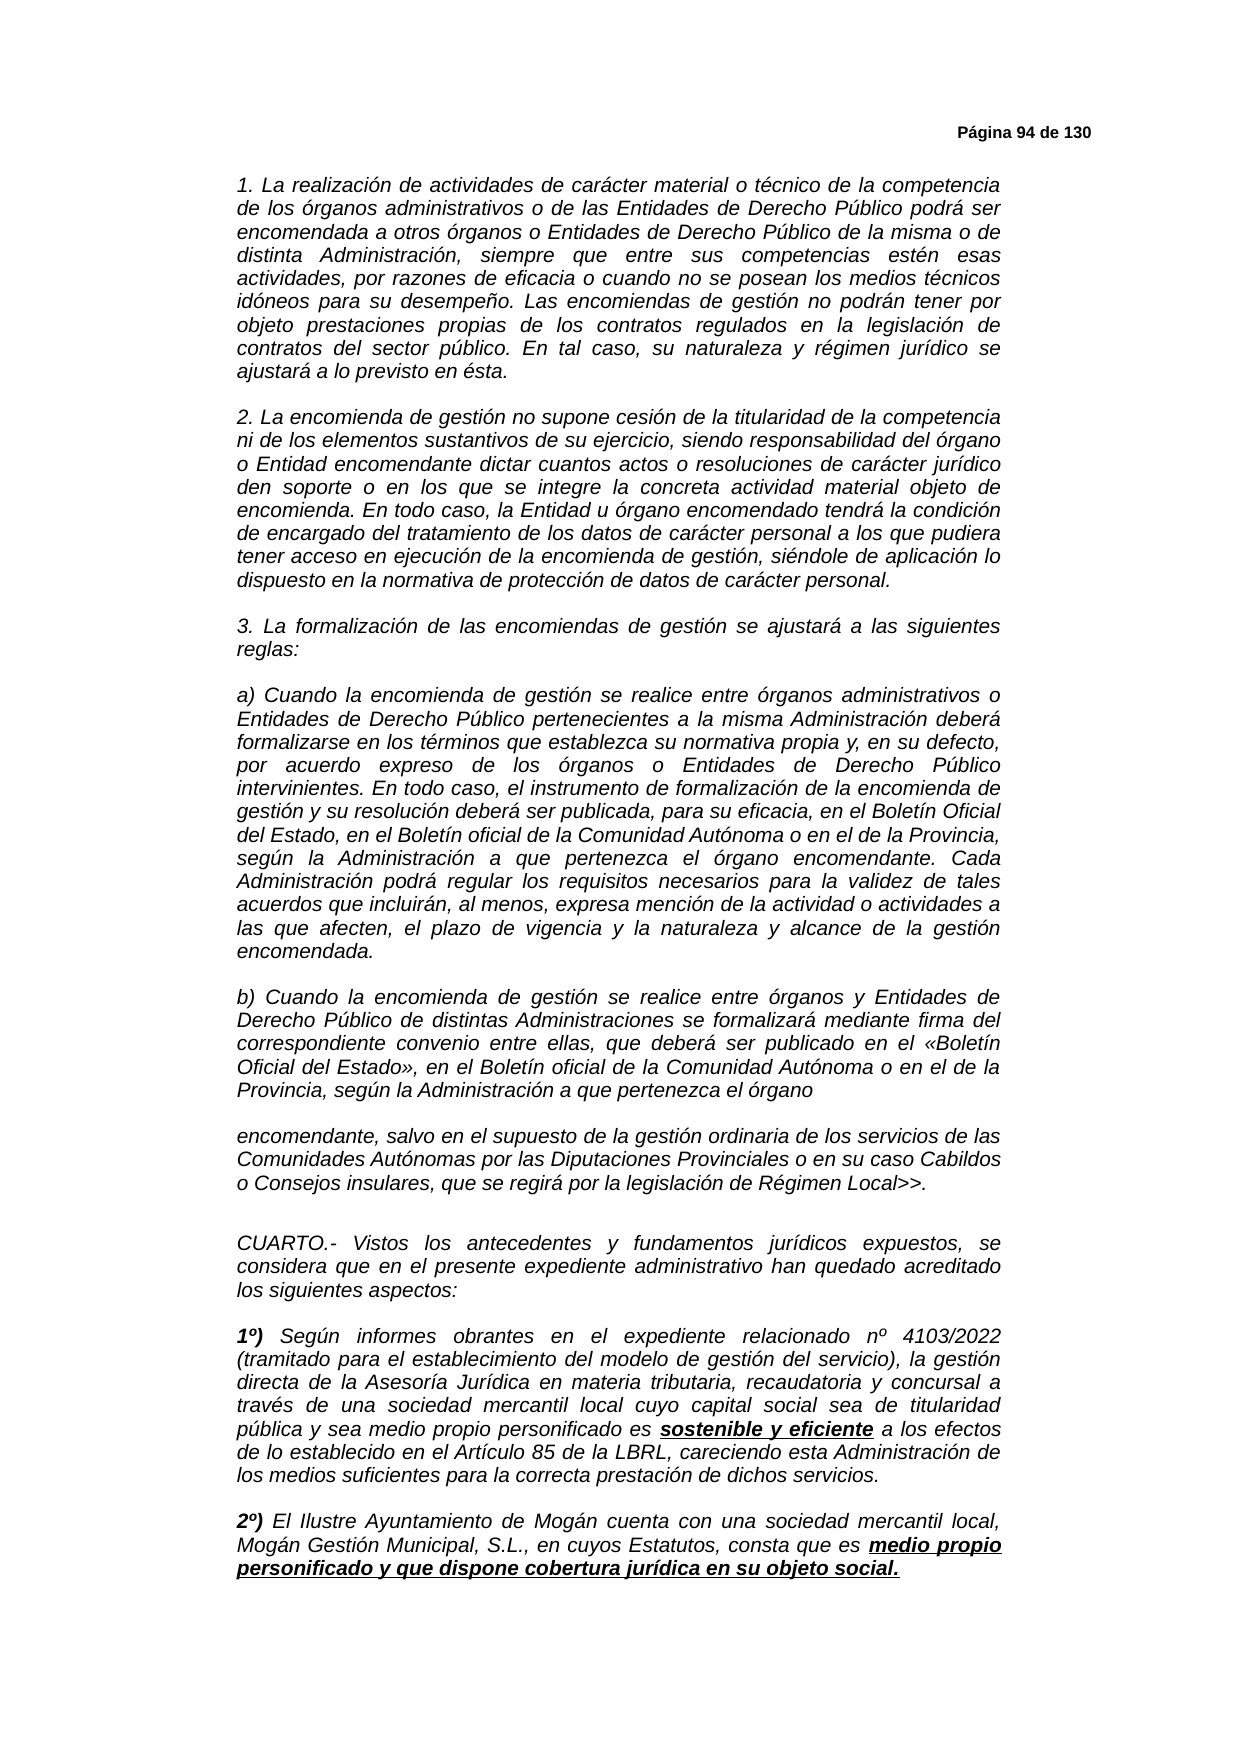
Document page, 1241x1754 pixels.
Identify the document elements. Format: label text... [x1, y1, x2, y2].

subtitle CUARTO.- Vistos los antecedentes y fundamentos jurídicos expuestos, se considera que en el presente expediente administrativo han quedado acreditado los siguientes aspectos: [237, 1232, 1004, 1301]
text 2º) El Ilustre Ayuntamiento de Mogán cuenta con una sociedad mercantil local, Mogán Gestión Municipal, S.L., en cuyos Estatutos, consta que es medio propio personificado y que dispone cobertura jurídica en su objeto social. [237, 1510, 1004, 1579]
text a) Cuando la encomienda de gestión se realice entre órganos administrativos o Entidades de Derecho Público pertenecientes a la misma Administración deberá formalizarse en los términos que establezca su normativa propia y, en su defecto, por acuerdo expreso de los órganos o Entidades de Derecho Público intervinientes. En todo caso, el instrumento de formalización de la encomienda de gestión y su resolución deberá ser publicada, para su eficacia, en el Boletín Oficial del Estado, en el Boletín oficial de la Comunidad Autónoma o en el de la Provincia, según la Administración a que pertenezca el órgano encomendante. Cada Administración podrá regular los requisitos necesarios para la validez de tales acuerdos que incluirán, al menos, expresa mención de la actividad o actividades a las que afecten, el plazo de vigencia y la naturaleza y alcance de la gestión encomendada. [237, 684, 1004, 963]
text 1. La realización de actividades de carácter material o técnico de la competencia de los órganos administrativos o de las Entidades de Derecho Público podrá ser encomendada a otros órganos o Entidades de Derecho Público de la misma o de distinta Administración, siempre que entre sus competencias estén esas actividades, por razones de eficacia o cuando no se posean los medios técnicos idóneos para su desempeño. Las encomiendas de gestión no podrán tener por objeto prestaciones propias de los contratos regulados en la legislación de contratos del sector público. En tal caso, su naturaleza y régimen jurídico se ajustará a lo previsto en ésta. [237, 174, 1004, 383]
text b) Cuando la encomienda de gestión se realice entre órganos y Entidades de Derecho Público de distintas Administraciones se formalizará mediante firma del correspondiente convenio entre ellas, que deberá ser publicado en el «Boletín Oficial del Estado», en el Boletín oficial de la Comunidad Autónoma o en el de la Provincia, según la Administración a que pertenezca el órgano [237, 986, 1004, 1102]
text 2. La encomienda de gestión no supone cesión de la titularidad de la competencia ni de los elementos sustantivos de su ejercicio, siendo responsabilidad del órgano o Entidad encomendante dictar cuantos actos o resoluciones de carácter jurídico den soporte o en los que se integre la concreta actividad material objeto de encomienda. En todo caso, la Entidad u órgano encomendado tendrá la condición de encargado del tratamiento de los datos de carácter personal a los que pudiera tener acceso en ejecución de la encomienda de gestión, siéndole de aplicación lo dispuesto en la normativa de protección de datos de carácter personal. [237, 406, 1004, 592]
text 1º) Según informes obrantes en el expediente relacionado nº 4103/2022 (tramitado para el establecimiento del modelo de gestión del servicio), la gestión directa de la Asesoría Jurídica en materia tributaria, recaudatoria y concursal a través de una sociedad mercantil local cuyo capital social sea de titularidad pública y sea medio propio personificado es sostenible y eficiente a los efectos de lo establecido en el Artículo 85 de la LBRL, careciendo esta Administración de los medios suficientes para la correcta prestación de dichos servicios. [237, 1324, 1004, 1487]
text encomendante, salvo en el supuesto de la gestión ordinaria de los servicios de las Comunidades Autónomas por las Diputaciones Provinciales o en su caso Cabildos o Consejos insulares, que se regirá por la legislación de Régimen Local>>. [237, 1124, 1004, 1194]
text 3. La formalización de las encomiendas de gestión se ajustará a las siguientes reglas: [237, 614, 1004, 661]
